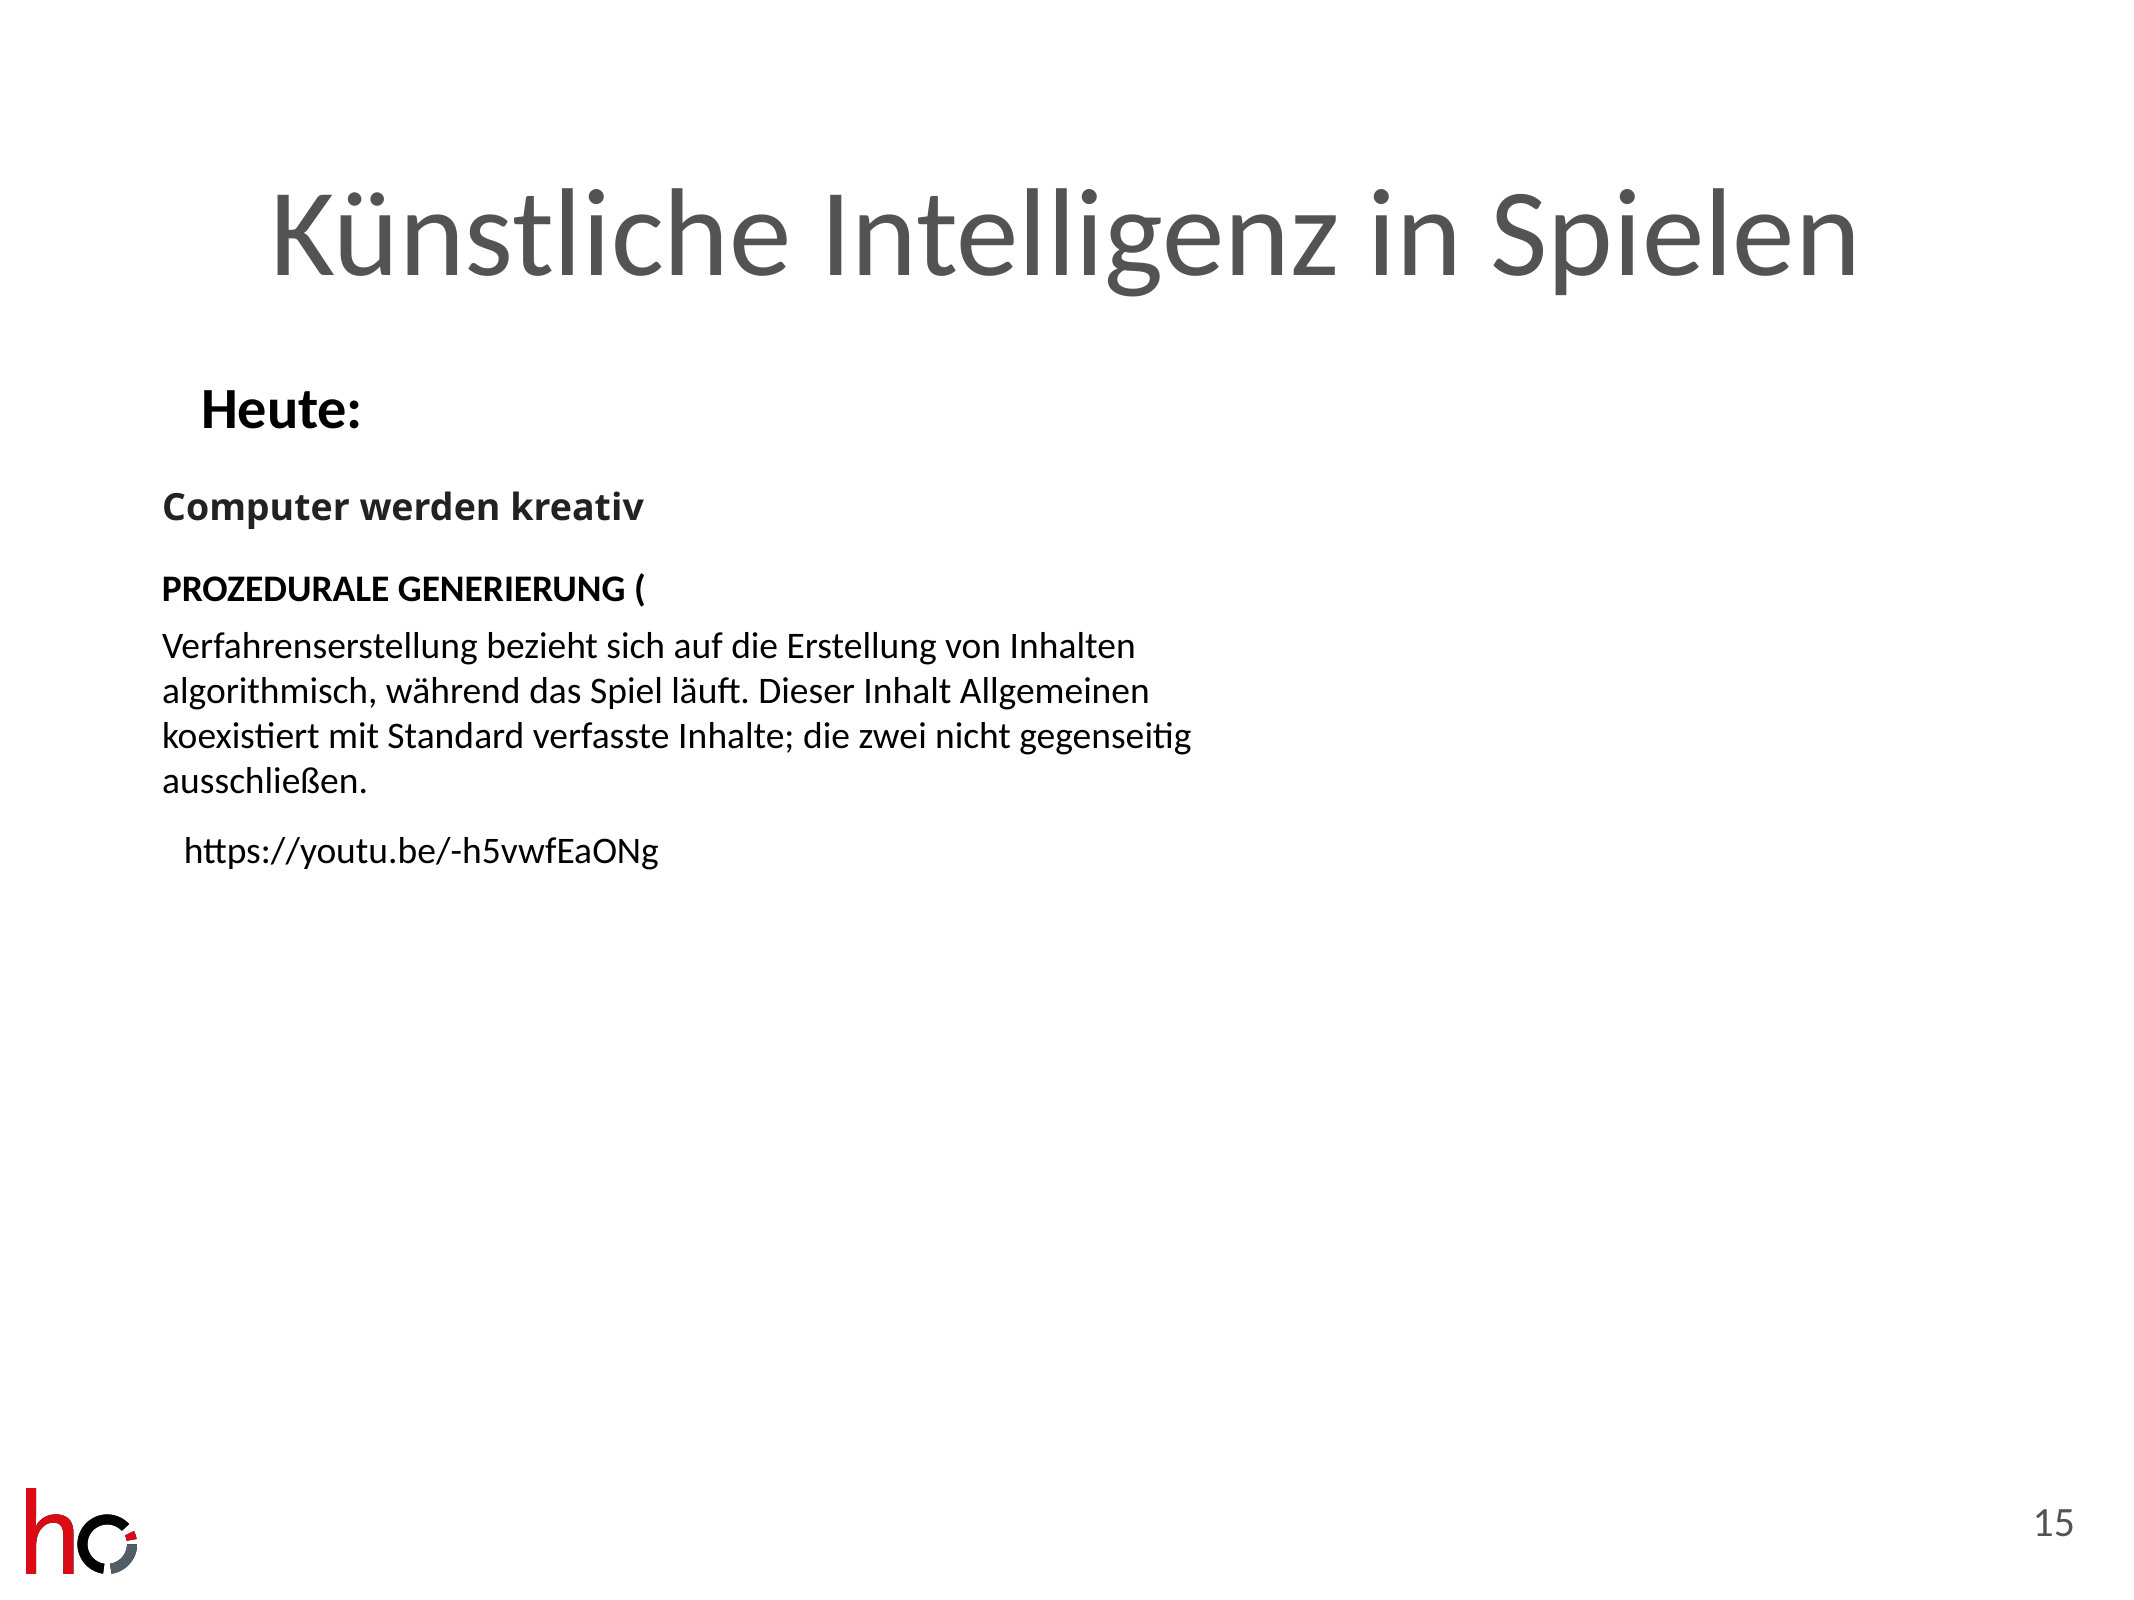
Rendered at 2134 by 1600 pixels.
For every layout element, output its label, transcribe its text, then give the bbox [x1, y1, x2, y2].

text_box Heute: [186, 378, 2078, 509]
text_box https://youtu.be/-h5vwfEaONg [169, 818, 675, 879]
title Künstliche Intelligenz in Spielen [208, 142, 1925, 378]
text_box Computer werden kreativ [147, 476, 659, 536]
text_box [2017, 1497, 2120, 1569]
text_box PROZEDURALE GENERIERUNG (Procedural Generation) [147, 556, 1072, 614]
text_box Verfahrenserstellung bezieht sich auf die Erstellung von Inhalten algorithmisch, während das Spiel läuft. Dieser Inhalt Allgemeinen koexistiert mit Standard verfasste Inhalte; die zwei nicht gegenseitig ausschließen. [147, 614, 1214, 809]
